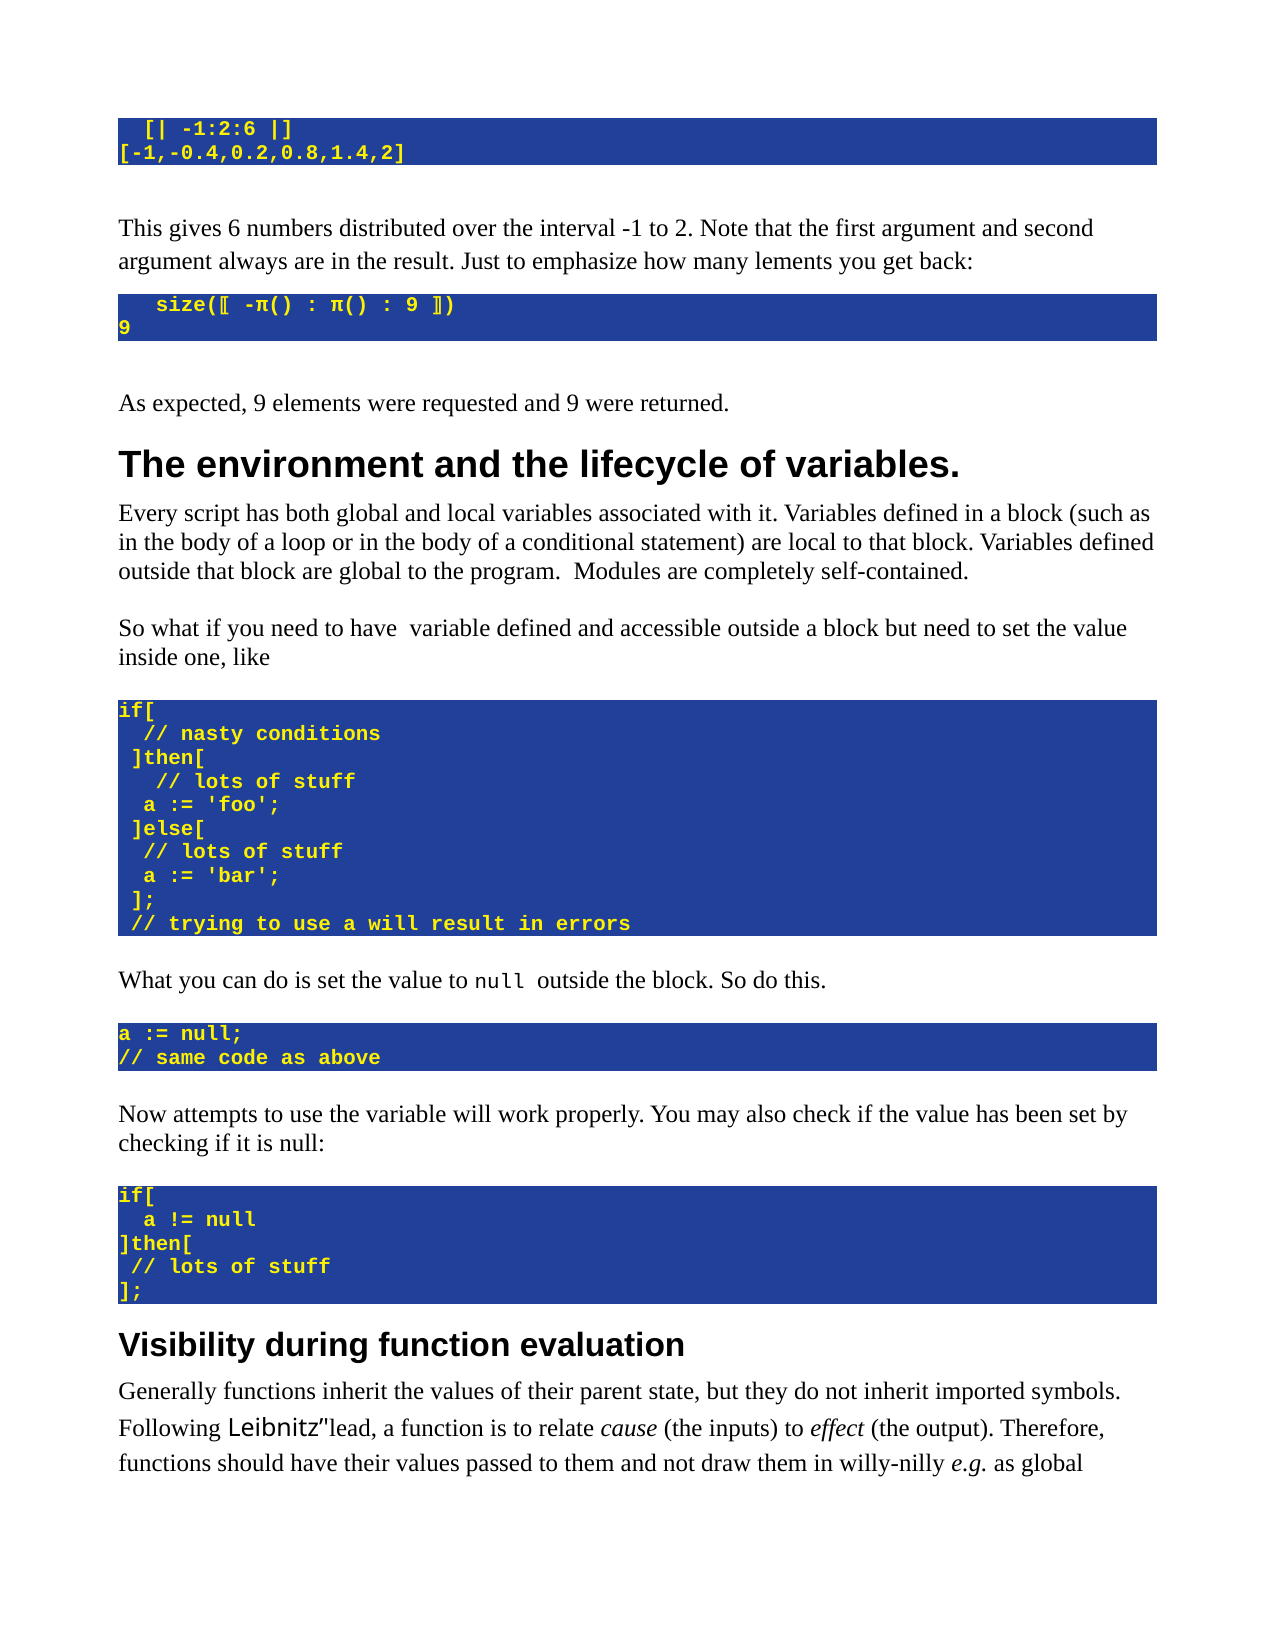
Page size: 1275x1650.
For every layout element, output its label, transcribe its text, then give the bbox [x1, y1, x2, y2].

text Every script has both global and local variables associated with it. Variables defined in a block (such as in the body of a loop or in the body of a conditional statement) are local to that block. Variables defined outside that block are global to the program. Modules are completely self-contained. [118, 498, 1157, 585]
text if[ [118, 1186, 1157, 1209]
text // same code as above [118, 1047, 1157, 1071]
text ]then[ [118, 1233, 1157, 1256]
text // trying to use a will result in errors [118, 912, 1157, 936]
text [| -1:2:6 |] [118, 118, 1157, 142]
text So what if you need to have variable defined and accessible outside a block but need to set the value inside one, like [118, 613, 1157, 671]
text ]else[ [118, 818, 1157, 842]
subtitle The environment and the lifecycle of variables. [118, 442, 1157, 486]
text size(⟦ -π() : π() : 9 ⟧) [118, 294, 1157, 317]
text // lots of stuff [118, 1256, 1157, 1280]
text // lots of stuff [118, 771, 1157, 794]
text Generally functions inherit the values of their parent state, but they do not inherit imported symbols. Following Leibnitz’'lead, a function is to relate cause (the inputs) to effect (the output). Therefore, functions should have their values passed to them and not draw them in willy-nilly e.g. as global [118, 1376, 1157, 1477]
text a := null; [118, 1023, 1157, 1047]
text Now attempts to use the variable will work properly. You may also check if the value has been set by checking if it is null: [118, 1099, 1157, 1157]
text ]; [118, 889, 1157, 912]
text a := 'bar'; [118, 865, 1157, 889]
subtitle Visibility during function evaluation [118, 1324, 1157, 1363]
text ]then[ [118, 747, 1157, 771]
text 9 [118, 317, 1157, 341]
text a != null [118, 1209, 1157, 1233]
text // nasty conditions [118, 723, 1157, 747]
text As expected, 9 elements were requested and 9 were returned. [118, 388, 1157, 417]
text What you can do is set the value to null outside the block. So do this. [118, 936, 1157, 994]
text a := 'foo'; [118, 794, 1157, 818]
text This gives 6 numbers distributed over the interval -1 to 2. Note that the first argument and second argument always are in the result. Just to emphasize how many lements you get back: [118, 213, 1157, 275]
text // lots of stuff [118, 842, 1157, 865]
text [-1,-0.4,0.2,0.8,1.4,2] [118, 142, 1157, 165]
text if[ [118, 700, 1157, 723]
text ]; [118, 1280, 1157, 1304]
